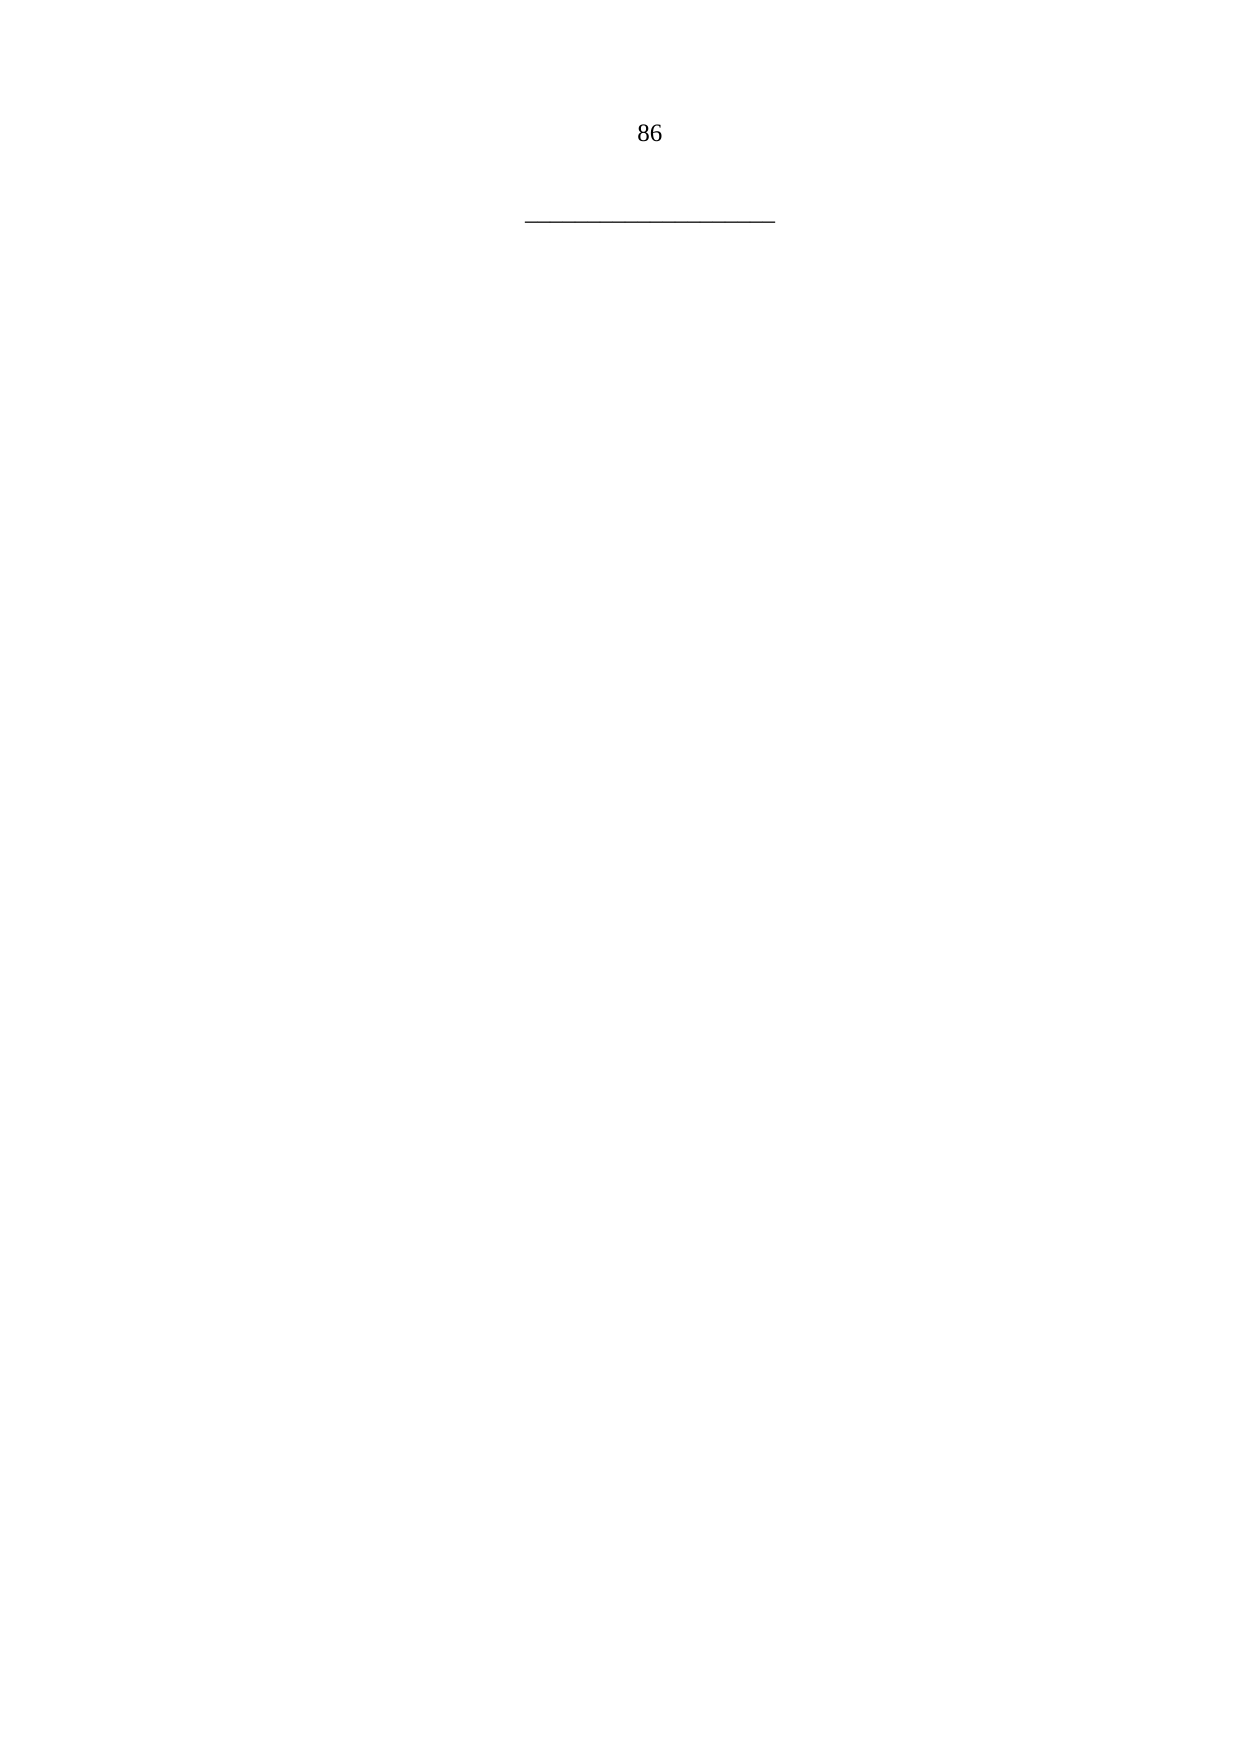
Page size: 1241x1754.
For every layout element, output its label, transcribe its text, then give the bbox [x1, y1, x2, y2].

text –––––––––––––––––––– [177, 205, 1122, 234]
